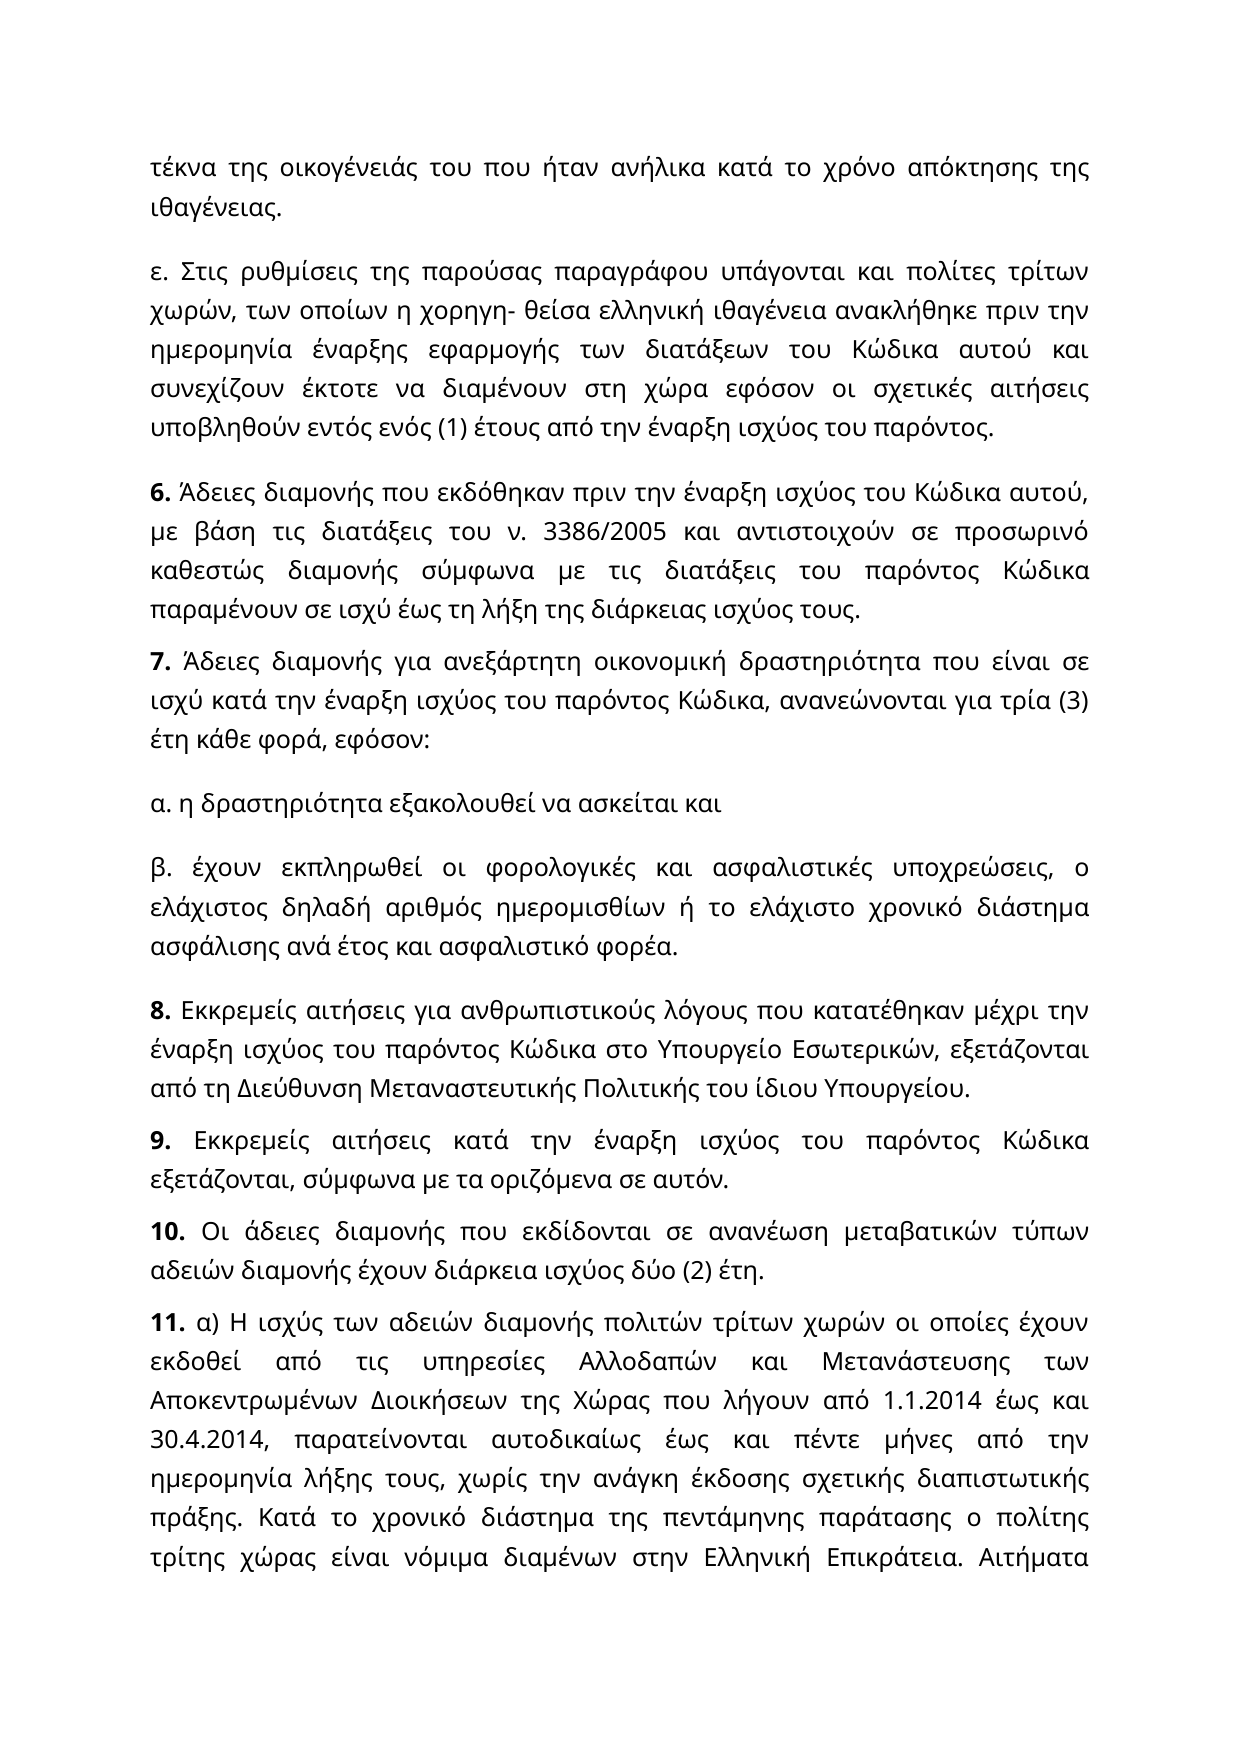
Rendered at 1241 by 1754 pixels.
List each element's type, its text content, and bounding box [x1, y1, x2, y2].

text 7. Άδειες διαμονής για ανεξάρτητη οικονομική δραστηριότητα που είναι σε ισχύ κατά την έναρξη ισχύος του παρόντος Κώδικα, ανανεώνονται για τρία (3) έτη κάθε φορά, εφόσον: [150, 643, 1090, 756]
text β. έχουν εκπληρωθεί οι φορολογικές και ασφαλιστικές υποχρεώσεις, ο ελάχιστος δηλαδή αριθμός ημερομισθίων ή το ελάχιστο χρονικό διάστημα ασφάλισης ανά έτος και ασφαλιστικό φορέα. [150, 850, 1090, 962]
text ε. Στις ρυθμίσεις της παρούσας παραγράφου υπάγονται και πολίτες τρίτων χωρών, των οποίων η χορηγη- θείσα ελληνική ιθαγένεια ανακλήθηκε πριν την ημερομηνία έναρξης εφαρμογής των διατάξεων του Κώδικα αυτού και συνεχίζουν έκτοτε να διαμένουν στη χώρα εφόσον οι σχετικές αιτήσεις υποβληθούν εντός ενός (1) έτους από την έναρξη ισχύος του παρόντος. [150, 253, 1090, 444]
text 9. Εκκρεμείς αιτήσεις κατά την έναρξη ισχύος του παρόντος Κώδικα εξετάζονται, σύμφωνα με τα οριζόμενα σε αυτόν. [150, 1122, 1090, 1196]
text 6. Άδειες διαμονής που εκδόθηκαν πριν την έναρξη ισχύος του Κώδικα αυτού, με βάση τις διατάξεις του ν. 3386/2005 και αντιστοιχούν σε προσωρινό καθεστώς διαμονής σύμφωνα με τις διατάξεις του παρόντος Κώδικα παραμένουν σε ισχύ έως τη λήξη της διάρκειας ισχύος τους. [150, 474, 1090, 626]
text τέκνα της οικογένειάς του που ήταν ανήλικα κατά το χρόνο απόκτησης της ιθαγένειας. [150, 150, 1090, 223]
text α. η δραστηριότητα εξακολουθεί να ασκείται και [150, 786, 1090, 820]
text 8. Εκκρεμείς αιτήσεις για ανθρωπιστικούς λόγους που κατατέθηκαν μέχρι την έναρξη ισχύος του παρόντος Κώδικα στο Υπουργείο Εσωτερικών, εξετάζονται από τη Διεύθυνση Μεταναστευτικής Πολιτικής του ίδιου Υπουργείου. [150, 992, 1090, 1105]
text 11. α) Η ισχύς των αδειών διαμονής πολιτών τρίτων χωρών οι οποίες έχουν εκδοθεί από τις υπηρεσίες Αλλοδαπών και Μετανάστευσης των Αποκεντρωμένων Διοικήσεων της Χώρας που λήγουν από 1.1.2014 έως και 30.4.2014, παρατείνονται αυτοδικαίως έως και πέντε μήνες από την ημερομηνία λήξης τους, χωρίς την ανάγκη έκδοσης σχετικής διαπιστωτικής πράξης. Κατά το χρονικό διάστημα της πεντάμηνης παράτασης ο πολίτης τρίτης χώρας είναι νόμιμα διαμένων στην Ελληνική Επικράτεια. Αιτήματα [150, 1304, 1090, 1573]
text 10. Οι άδειες διαμονής που εκδίδονται σε ανανέωση μεταβατικών τύπων αδειών διαμονής έχουν διάρκεια ισχύος δύο (2) έτη. [150, 1213, 1090, 1287]
